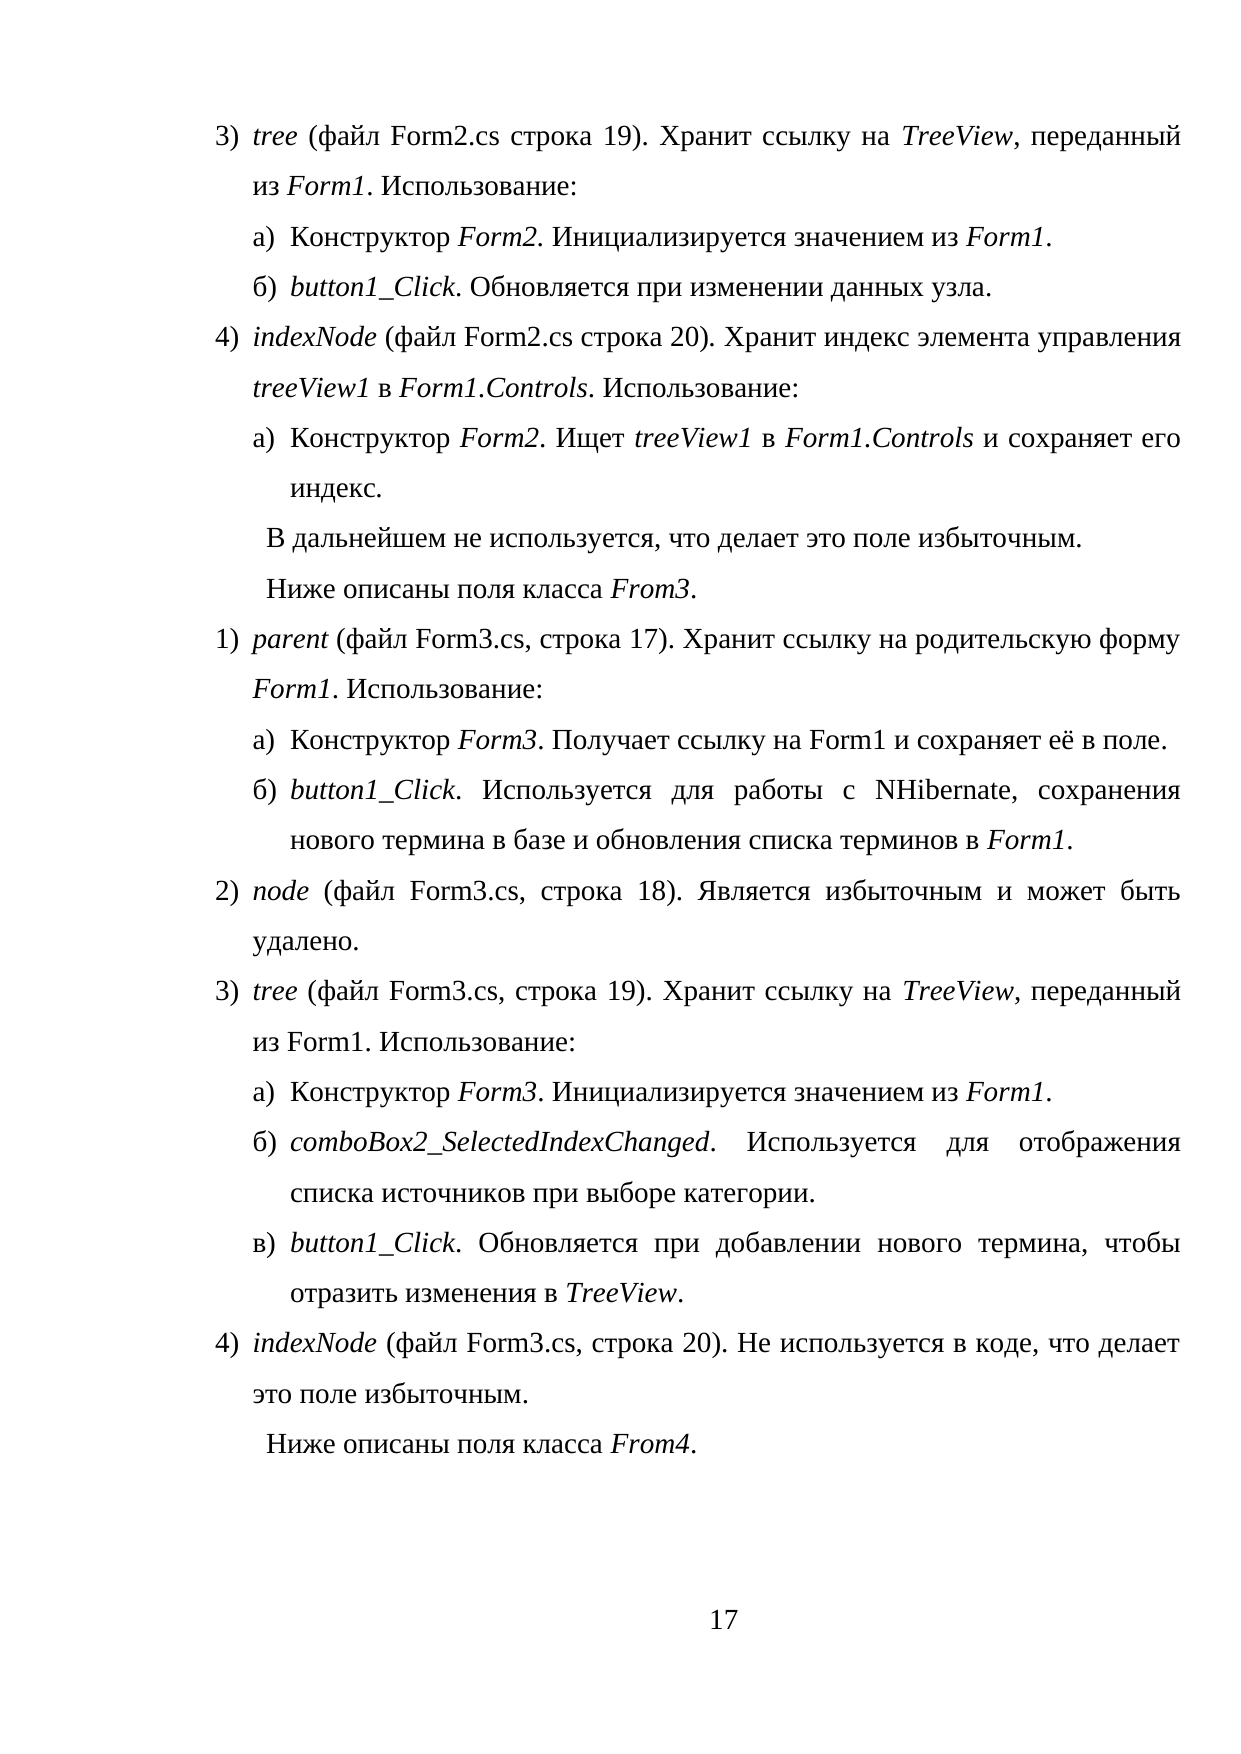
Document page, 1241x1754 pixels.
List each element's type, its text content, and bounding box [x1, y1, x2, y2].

list indexNode (файл Form3.cs, строка 20). Не используется в коде, что делает это поле избыточным. [215, 1326, 1181, 1409]
list parent (файл Form3.cs, строка 17). Хранит ссылку на родительскую форму Form1. Использование: [215, 621, 1181, 705]
list indexNode (файл Form2.cs строка 20). Хранит индекс элемента управления treeView1 в Form1.Controls. Использование: [215, 319, 1181, 403]
text Ниже описаны поля класса From4. [177, 1426, 1181, 1460]
list Конструктор Form2. Ищет treeView1 в Form1.Controls и сохраняет его индекс. [252, 420, 1181, 504]
list button1_Click. Обновляется при добавлении нового термина, чтобы отразить изменения в TreeView. [252, 1225, 1181, 1309]
list Конструктор Form3. Инициализируется значением из Form1. [252, 1074, 1181, 1108]
list button1_Click. Используется для работы с NHibernate, сохранения нового термина в базе и обновления списка терминов в Form1. [252, 772, 1181, 856]
list Конструктор Form3. Получает ссылку на Form1 и сохраняет её в поле. [252, 722, 1181, 755]
list node (файл Form3.cs, строка 18). Является избыточным и может быть удалено. [215, 873, 1181, 957]
list tree (файл Form3.cs, строка 19). Хранит ссылку на TreeView, переданный из Form1. Использование: [215, 973, 1181, 1057]
list button1_Click. Обновляется при изменении данных узла. [252, 269, 1181, 303]
list comboBox2_SelectedIndexChanged. Используется для отображения списка источников при выборе категории. [252, 1124, 1181, 1208]
list Конструктор Form2. Инициализируется значением из Form1. [252, 219, 1181, 252]
text В дальнейшем не используется, что делает это поле избыточным. [177, 521, 1181, 554]
text Ниже описаны поля класса From3. [177, 571, 1181, 604]
list tree (файл Form2.cs строка 19). Хранит ссылку на TreeView, переданный из Form1. Использование: [215, 118, 1181, 202]
